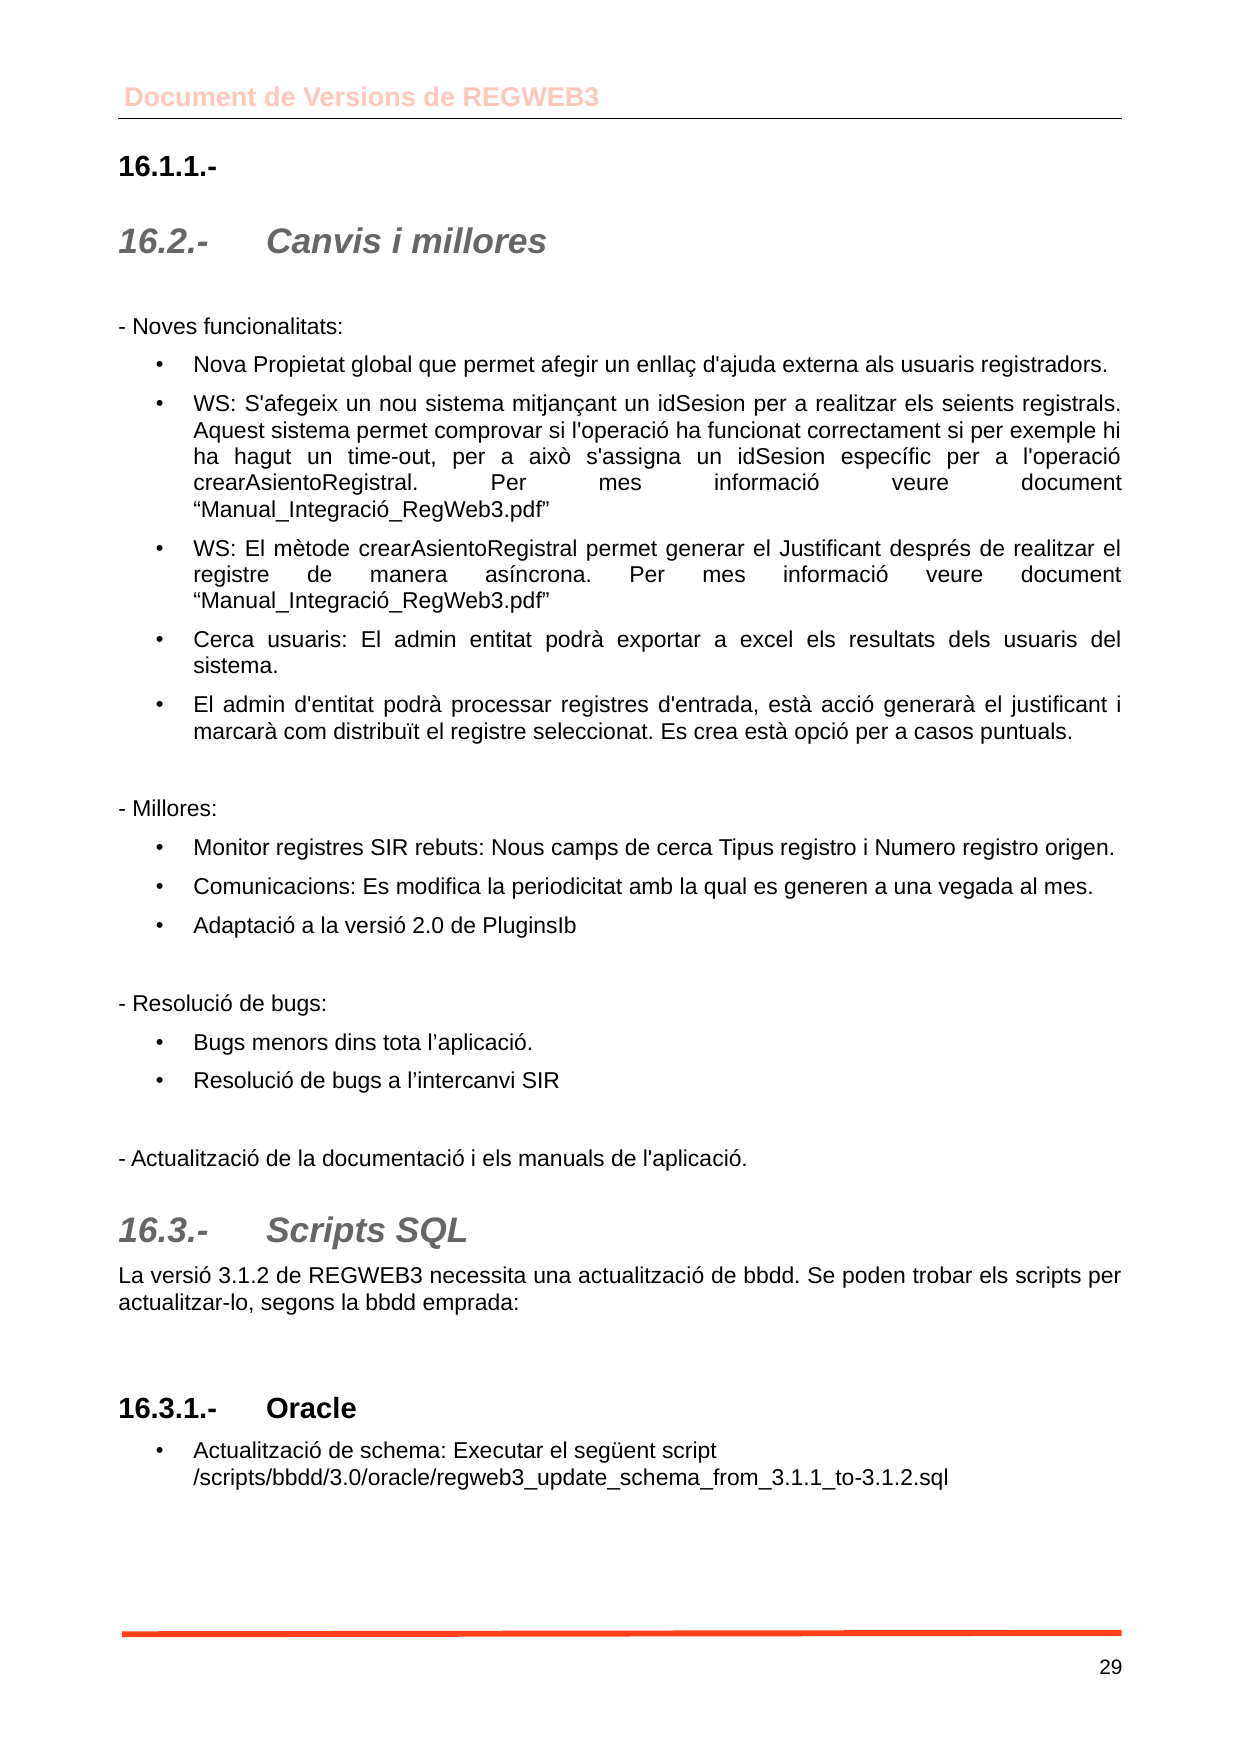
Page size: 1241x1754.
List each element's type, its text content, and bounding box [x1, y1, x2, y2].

text La versió 3.1.2 de REGWEB3 necessita una actualització de bbdd. Se poden trobar els scripts per actualitzar-lo, segons la bbdd emprada: [118, 1262, 1122, 1315]
list Resolució de bugs a l’intercanvi SIR [156, 1067, 1122, 1094]
subtitle Scripts SQL [118, 1209, 1122, 1250]
list Bugs menors dins tota l’aplicació. [156, 1028, 1122, 1055]
subtitle Canvis i millores [118, 221, 1122, 261]
list El admin d'entitat podrà processar registres d'entrada, està acció generarà el justificant i marcarà com distribuït el registre seleccionat. Es crea està opció per a casos puntuals. [156, 691, 1122, 744]
list WS: S'afegeix un nou sistema mitjançant un idSesion per a realitzar els seients registrals. Aquest sistema permet comprovar si l'operació ha funcionat correctament si per exemple hi ha hagut un time-out, per a això s'assigna un idSesion específic per a l'operació crearAsientoRegistral. Per mes informació veure document “Manual_Integració_RegWeb3.pdf” [156, 390, 1122, 522]
list Comunicacions: Es modifica la periodicitat amb la qual es generen a una vegada al mes. [156, 873, 1122, 899]
list Monitor registres SIR rebuts: Nous camps de cerca Tipus registro i Numero registro origen. [156, 834, 1122, 861]
list Nova Propietat global que permet afegir un enllaç d'ajuda externa als usuaris registradors. [156, 351, 1122, 378]
list Cerca usuaris: El admin entitat podrà exportar a excel els resultats dels usuaris del sistema. [156, 626, 1122, 679]
list Adaptació a la versió 2.0 de PluginsIb [156, 912, 1122, 938]
text - Noves funcionalitats: [118, 313, 1122, 339]
text - Millores: [118, 795, 1122, 822]
text - Actualització de la documentació i els manuals de l'aplicació. [118, 1145, 1122, 1171]
text - Resolució de bugs: [118, 990, 1122, 1016]
subtitle Oracle [118, 1391, 1122, 1425]
list WS: El mètode crearAsientoRegistral permet generar el Justificant després de realitzar el registre de manera asíncrona. Per mes informació veure document “Manual_Integració_RegWeb3.pdf” [156, 534, 1122, 614]
list Actualització de schema: Executar el següent script /scripts/bbdd/3.0/oracle/regweb3_update_schema_from_3.1.1_to-3.1.2.sql [156, 1437, 1122, 1490]
